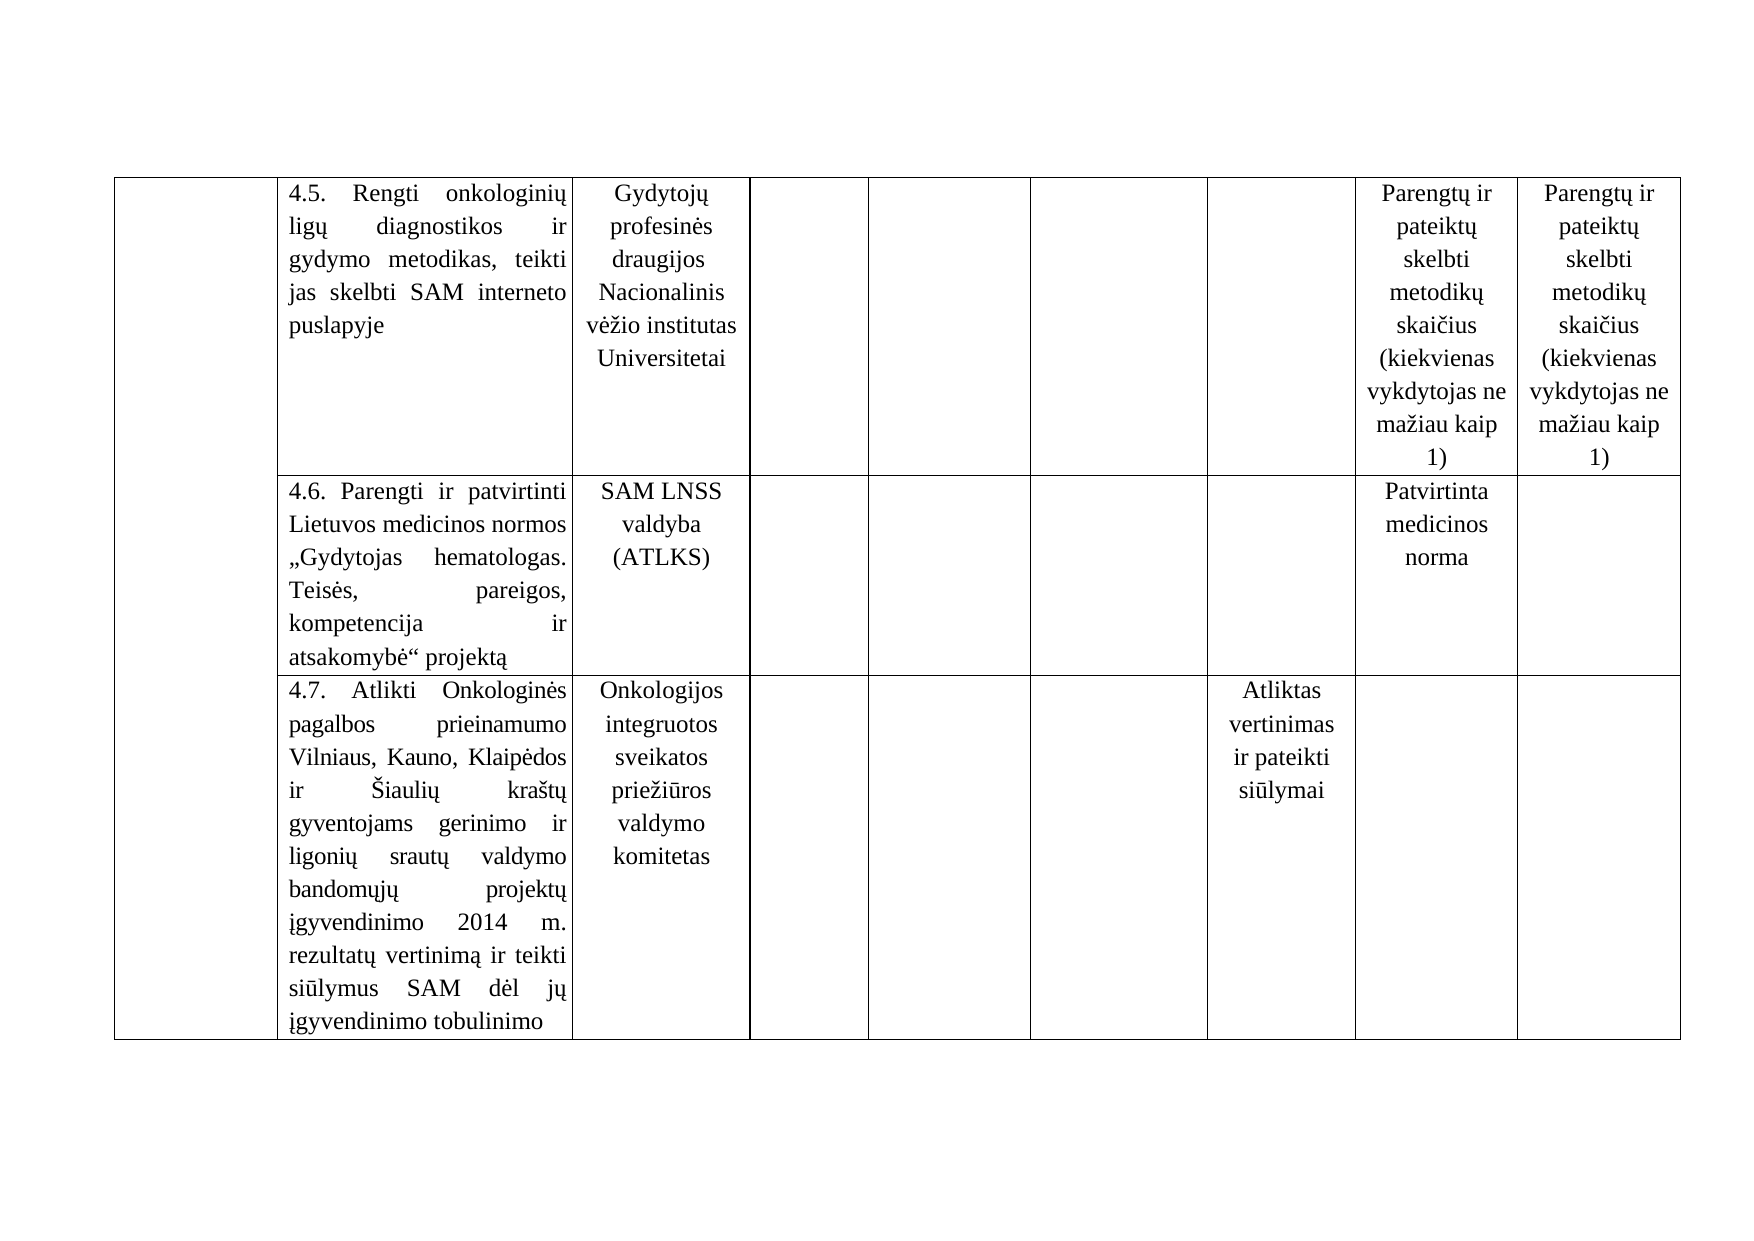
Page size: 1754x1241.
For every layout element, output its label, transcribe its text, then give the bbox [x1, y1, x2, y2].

table_cell Gydytojų profesinės draugijos Nacionalinis vėžio institutas Universitetai [573, 178, 749, 475]
table_cell SAM LNSS valdyba (ATLKS) [573, 476, 749, 674]
table_cell [869, 676, 1030, 1039]
table_cell Onkologijos integruotos sveikatos priežiūros valdymo komitetas [573, 676, 749, 1039]
table_cell [115, 178, 277, 1039]
table_cell [751, 676, 868, 1039]
table_cell Parengtų ir pateiktų skelbti metodikų skaičius (kiekvienas vykdytojas ne mažiau kaip 1) [1356, 178, 1517, 475]
table_cell [1518, 476, 1680, 674]
table_cell [1356, 676, 1517, 1039]
table_cell 4.6. Parengti ir patvirtinti Lietuvos medicinos normos „Gydytojas hematologas. Teisės, pareigos, kompetencija ir atsakomybė“ projektą [278, 476, 572, 674]
table_cell [1031, 476, 1207, 674]
table_cell [869, 476, 1030, 674]
table_cell 4.5. Rengti onkologinių ligų diagnostikos ir gydymo metodikas, teikti jas skelbti SAM interneto puslapyje [278, 178, 572, 475]
table_cell Patvirtinta medicinos norma [1356, 476, 1517, 674]
table_cell Parengtų ir pateiktų skelbti metodikų skaičius (kiekvienas vykdytojas ne mažiau kaip 1) [1518, 178, 1680, 475]
table_cell [751, 178, 868, 475]
table_cell [1208, 178, 1355, 475]
table_cell [1031, 178, 1207, 475]
table_cell 4.7. Atlikti Onkologinės pagalbos prieinamumo Vilniaus, Kauno, Klaipėdos ir Šiaulių kraštų gyventojams gerinimo ir ligonių srautų valdymo bandomųjų projektų įgyvendinimo 2014 m. rezultatų vertinimą ir teikti siūlymus SAM dėl jų įgyvendinimo tobulinimo [278, 676, 572, 1039]
table_cell Atliktas vertinimas ir pateikti siūlymai [1208, 676, 1355, 1039]
table_cell [1031, 676, 1207, 1039]
table_cell [1208, 476, 1355, 674]
table_cell [751, 476, 868, 674]
table_cell [1518, 676, 1680, 1039]
table_cell [869, 178, 1030, 475]
